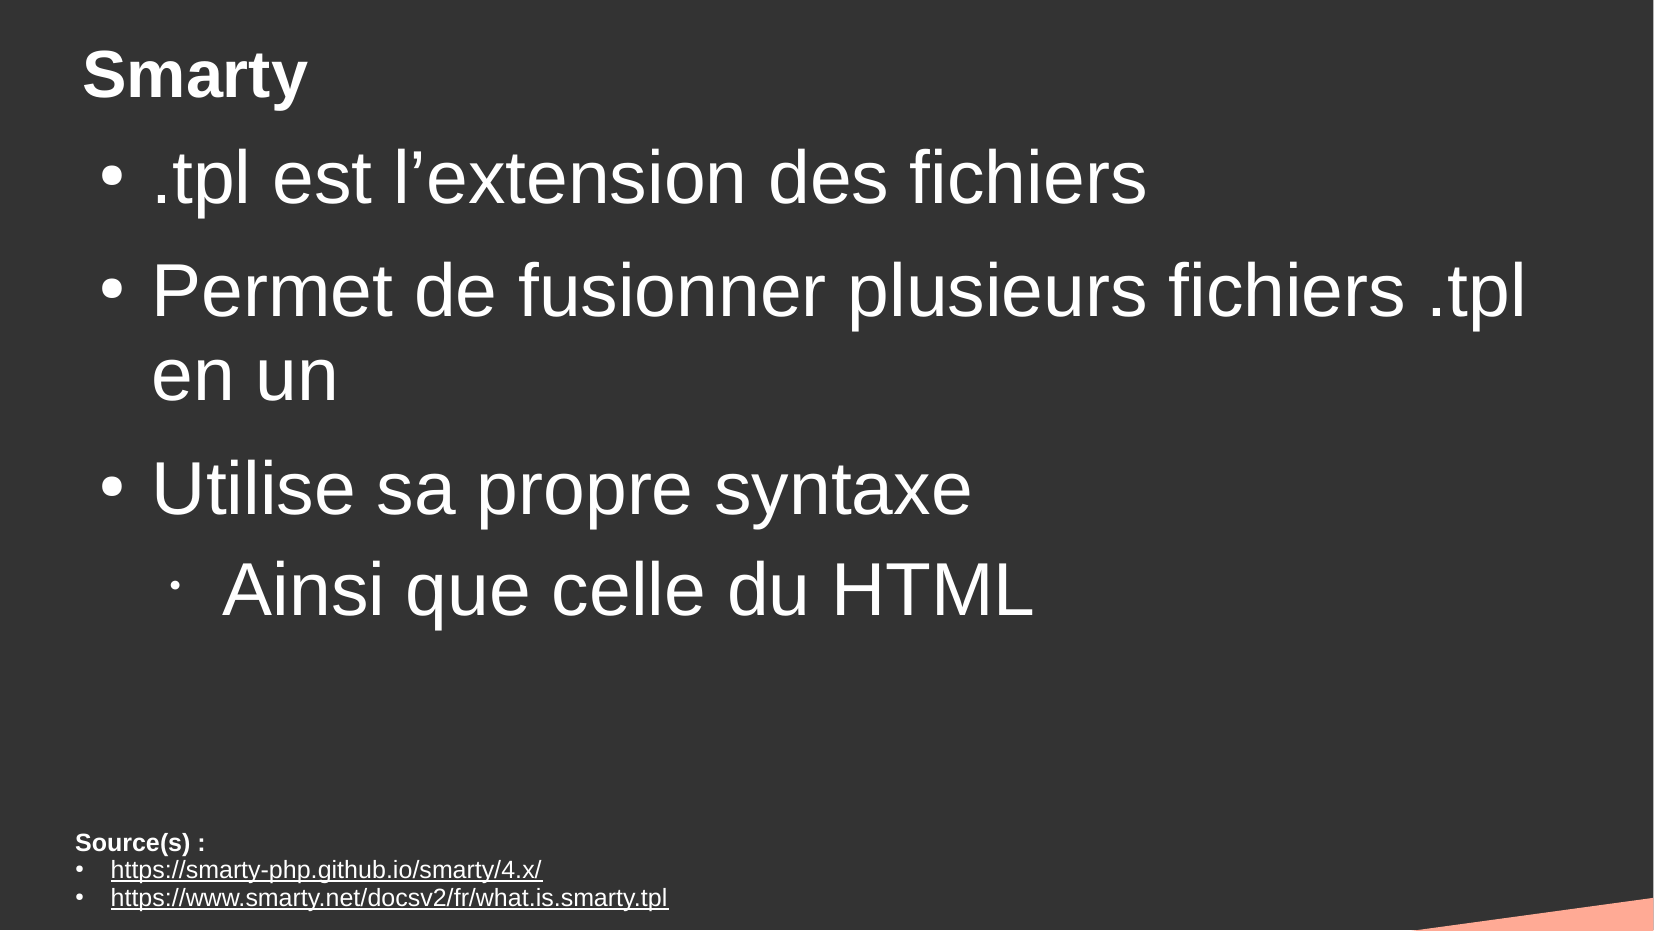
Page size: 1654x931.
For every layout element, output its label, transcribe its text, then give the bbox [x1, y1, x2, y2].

text_box Source(s) : https://smarty-php.github.io/smarty/4.x/ https://www.smarty.net/docsv2/fr/what.is.smarty.tpl [60, 820, 1546, 920]
list .tpl est l’extension des fichiers Permet de fusionner plusieurs fichiers .tpl en un Utilise sa propre syntaxe Ainsi que celle du HTML [80, 135, 1620, 804]
text_box [1410, 897, 1654, 931]
title Smarty [82, 37, 1571, 114]
